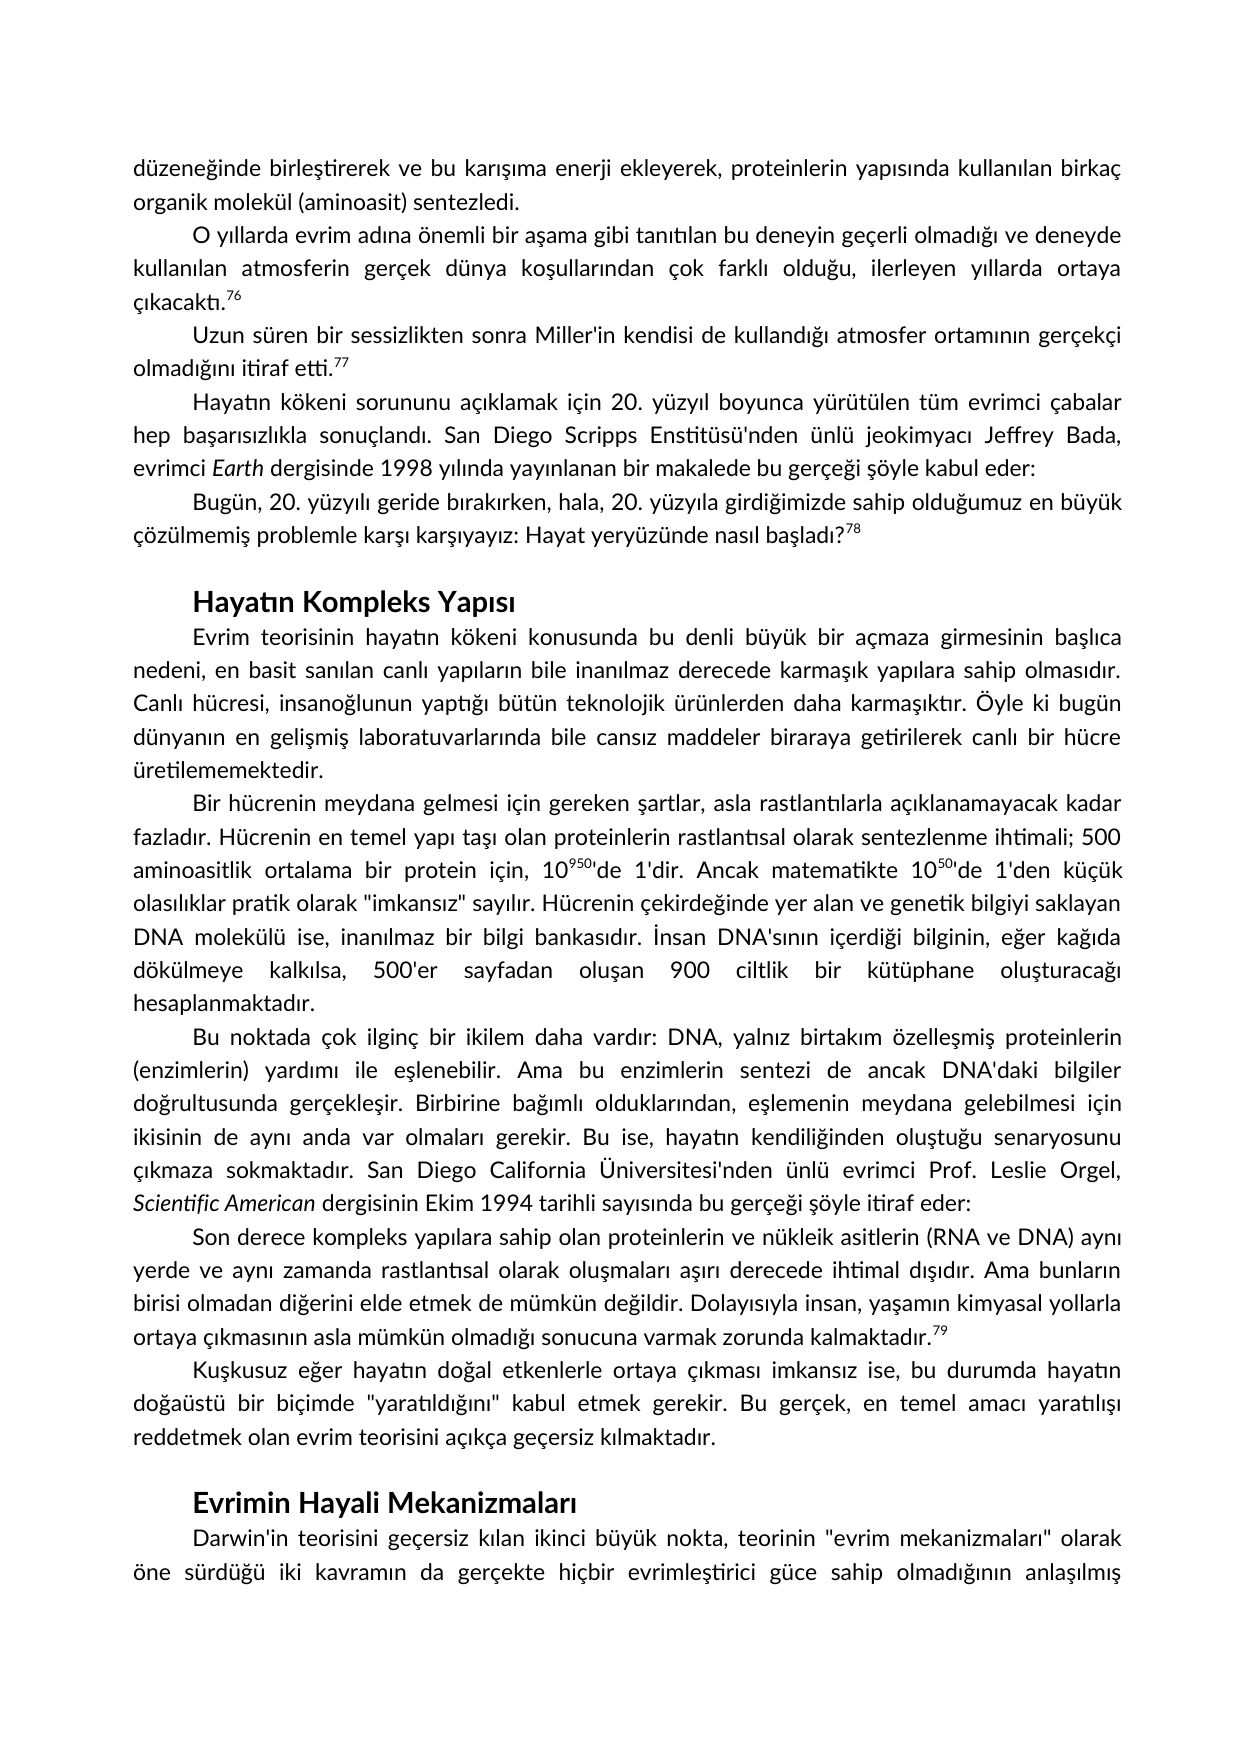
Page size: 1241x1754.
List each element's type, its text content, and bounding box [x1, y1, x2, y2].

text Uzun süren bir sessizlikten sonra Miller'in kendisi de kullandığı atmosfer ortamının gerçekçi olmadığını itiraf etti.77 [133, 317, 1123, 383]
text Bugün, 20. yüzyılı geride bırakırken, hala, 20. yüzyıla girdiğimizde sahip olduğumuz en büyük çözülmemiş problemle karşı karşıyayız: Hayat yeryüzünde nasıl başladı?78 [133, 483, 1123, 550]
text Evrim teorisinin hayatın kökeni konusunda bu denli büyük bir açmaza girmesinin başlıca nedeni, en basit sanılan canlı yapıların bile inanılmaz derecede karmaşık yapılara sahip olmasıdır. Canlı hücresi, insanoğlunun yaptığı bütün teknolojik ürünlerden daha karmaşıktır. Öyle ki bugün dünyanın en gelişmiş laboratuvarlarında bile cansız maddeler biraraya getirilerek canlı bir hücre üretilememektedir. [133, 618, 1123, 785]
text Hayatın kökeni sorununu açıklamak için 20. yüzyıl boyunca yürütülen tüm evrimci çabalar hep başarısızlıkla sonuçlandı. San Diego Scripps Enstitüsü'nden ünlü jeokimyacı Jeffrey Bada, evrimci Earth dergisinde 1998 yılında yayınlanan bir makalede bu gerçeği şöyle kabul eder: [133, 383, 1123, 483]
text Evrimin Hayali Mekanizmaları [133, 1485, 1123, 1520]
text Son derece kompleks yapılara sahip olan proteinlerin ve nükleik asitlerin (RNA ve DNA) aynı yerde ve aynı zamanda rastlantısal olarak oluşmaları aşırı derecede ihtimal dışıdır. Ama bunların birisi olmadan diğerini elde etmek de mümkün değildir. Dolayısıyla insan, yaşamın kimyasal yollarla ortaya çıkmasının asla mümkün olmadığı sonucuna varmak zorunda kalmaktadır.79 [133, 1218, 1123, 1352]
text Bu noktada çok ilginç bir ikilem daha vardır: DNA, yalnız birtakım özelleşmiş proteinlerin (enzimlerin) yardımı ile eşlenebilir. Ama bu enzimlerin sentezi de ancak DNA'daki bilgiler doğrultusunda gerçekleşir. Birbirine bağımlı olduklarından, eşlemenin meydana gelebilmesi için ikisinin de aynı anda var olmaları gerekir. Bu ise, hayatın kendiliğinden oluştuğu senaryosunu çıkmaza sokmaktadır. San Diego California Üniversitesi'nden ünlü evrimci Prof. Leslie Orgel, Scientific American dergisinin Ekim 1994 tarihli sayısında bu gerçeği şöyle itiraf eder: [133, 1018, 1123, 1218]
text Kuşkusuz eğer hayatın doğal etkenlerle ortaya çıkması imkansız ise, bu durumda hayatın doğaüstü bir biçimde "yaratıldığını" kabul etmek gerekir. Bu gerçek, en temel amacı yaratılışı reddetmek olan evrim teorisini açıkça geçersiz kılmaktadır. [133, 1352, 1123, 1452]
text O yıllarda evrim adına önemli bir aşama gibi tanıtılan bu deneyin geçerli olmadığı ve deneyde kullanılan atmosferin gerçek dünya koşullarından çok farklı olduğu, ilerleyen yıllarda ortaya çıkacaktı.76 [133, 217, 1123, 317]
text düzeneğinde birleştirerek ve bu karışıma enerji ekleyerek, proteinlerin yapısında kullanılan birkaç organik molekül (aminoasit) sentezledi. [133, 150, 1123, 217]
text Bir hücrenin meydana gelmesi için gereken şartlar, asla rastlantılarla açıklanamayacak kadar fazladır. Hücrenin en temel yapı taşı olan proteinlerin rastlantısal olarak sentezlenme ihtimali; 500 aminoasitlik ortalama bir protein için, 10950'de 1'dir. Ancak matematikte 1050'de 1'den küçük olasılıklar pratik olarak "imkansız" sayılır. Hücrenin çekirdeğinde yer alan ve genetik bilgiyi saklayan DNA molekülü ise, inanılmaz bir bilgi bankasıdır. İnsan DNA'sının içerdiği bilginin, eğer kağıda dökülmeye kalkılsa, 500'er sayfadan oluşan 900 ciltlik bir kütüphane oluşturacağı hesaplanmaktadır. [133, 785, 1123, 1018]
text Hayatın Kompleks Yapısı [133, 583, 1123, 618]
text Darwin'in teorisini geçersiz kılan ikinci büyük nokta, teorinin "evrim mekanizmaları" olarak öne sürdüğü iki kavramın da gerçekte hiçbir evrimleştirici güce sahip olmadığının anlaşılmış [133, 1520, 1123, 1587]
